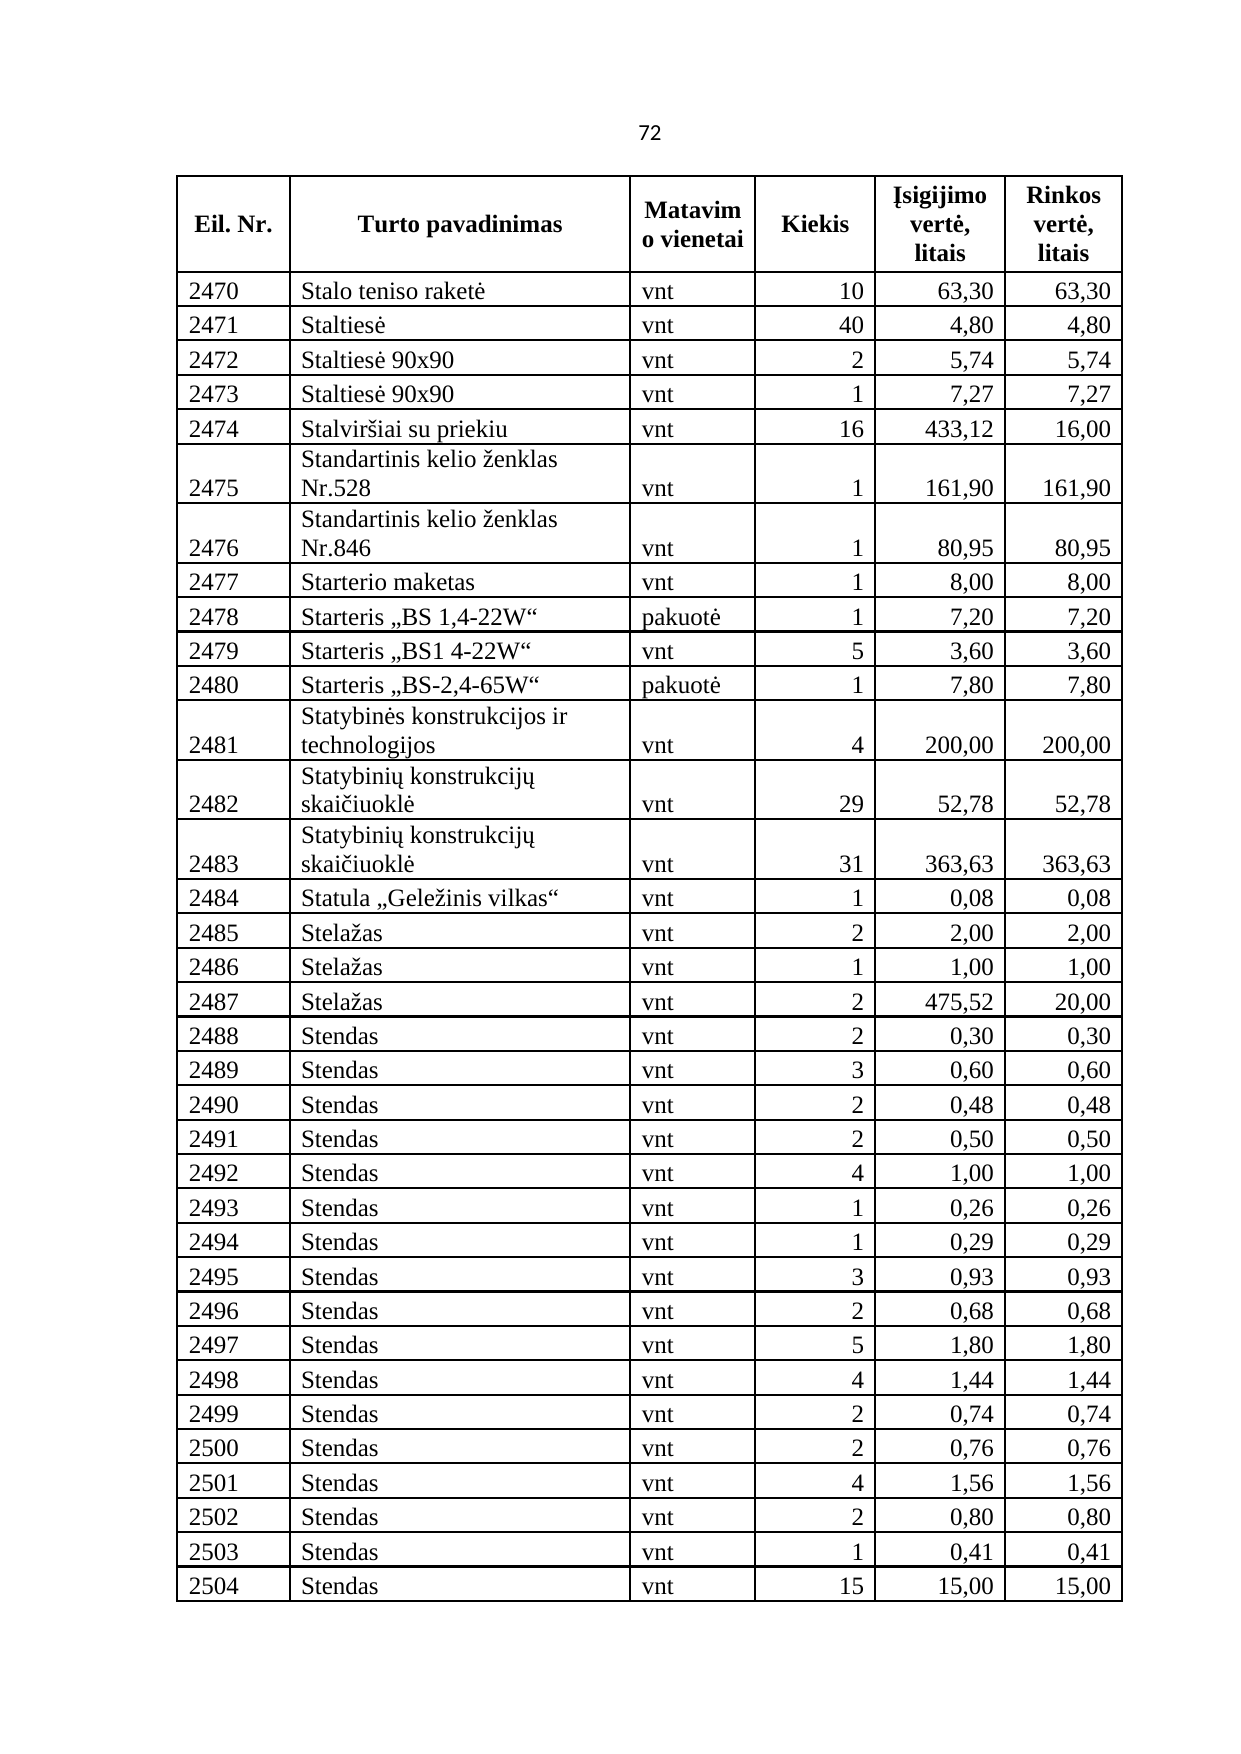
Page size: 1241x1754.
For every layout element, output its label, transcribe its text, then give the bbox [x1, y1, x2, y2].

table_cell 2473 [178, 376, 289, 408]
table_cell 1,56 [1006, 1464, 1121, 1497]
table_cell 2 [756, 1121, 874, 1153]
table_cell Stendas [291, 1396, 629, 1428]
table_cell 0,76 [876, 1430, 1004, 1462]
table_cell vnt [631, 1155, 754, 1187]
table_cell Standartinis kelio ženklas Nr.846 [291, 504, 629, 562]
table_cell 63,30 [1006, 273, 1121, 305]
table_cell 2488 [178, 1018, 289, 1050]
table_cell 1 [756, 1533, 874, 1565]
table_cell 363,63 [1006, 820, 1121, 878]
table_cell 80,95 [1006, 504, 1121, 562]
table_cell vnt [631, 1533, 754, 1565]
table_cell vnt [631, 504, 754, 562]
table_cell 2 [756, 1018, 874, 1050]
table_cell 0,29 [876, 1224, 1004, 1256]
table_cell 2500 [178, 1430, 289, 1462]
table_cell 2497 [178, 1327, 289, 1359]
table_cell pakuotė [631, 598, 754, 630]
table_cell 4 [756, 1464, 874, 1497]
table_cell Stendas [291, 1568, 629, 1600]
table_cell 2490 [178, 1086, 289, 1118]
table_cell vnt [631, 1464, 754, 1497]
table_cell 4 [756, 1155, 874, 1187]
table_cell 1 [756, 445, 874, 502]
table_cell 5 [756, 1327, 874, 1359]
table_cell 2503 [178, 1533, 289, 1565]
table_cell 161,90 [876, 445, 1004, 502]
table_cell vnt [631, 1361, 754, 1393]
table_cell 0,80 [1006, 1499, 1121, 1531]
table_cell Stelažas [291, 914, 629, 947]
table_cell 2474 [178, 410, 289, 442]
table_cell 8,00 [1006, 564, 1121, 596]
table_cell 7,80 [1006, 667, 1121, 699]
table_cell 2499 [178, 1396, 289, 1428]
table_cell 2493 [178, 1189, 289, 1222]
table_cell 52,78 [876, 761, 1004, 818]
table_cell Starteris „BS 1,4-22W“ [291, 598, 629, 630]
table_cell 0,76 [1006, 1430, 1121, 1462]
table_cell 2504 [178, 1568, 289, 1600]
table_cell Standartinis kelio ženklas Nr.528 [291, 445, 629, 502]
table_cell 2 [756, 914, 874, 947]
table_cell 7,80 [876, 667, 1004, 699]
table_cell 0,48 [1006, 1086, 1121, 1118]
table_cell 1,00 [876, 1155, 1004, 1187]
table_cell Stendas [291, 1361, 629, 1393]
table_cell 2491 [178, 1121, 289, 1153]
table_cell Stendas [291, 1464, 629, 1497]
table_cell 10 [756, 273, 874, 305]
table_cell Statula „Geležinis vilkas“ [291, 880, 629, 912]
table_cell 2470 [178, 273, 289, 305]
table_cell 2 [756, 341, 874, 374]
table_cell 0,68 [1006, 1293, 1121, 1325]
table_cell 0,60 [876, 1052, 1004, 1084]
table_cell 3,60 [876, 633, 1004, 665]
table_cell 1,44 [1006, 1361, 1121, 1393]
table_cell 2 [756, 1086, 874, 1118]
table_cell Stendas [291, 1121, 629, 1153]
table_cell 2484 [178, 880, 289, 912]
table_header Rinkos vertė, litais [1006, 177, 1121, 271]
table_cell 200,00 [876, 701, 1004, 759]
table_cell Stalviršiai su priekiu [291, 410, 629, 442]
table_cell Stendas [291, 1258, 629, 1290]
table_cell vnt [631, 983, 754, 1015]
table_cell 2489 [178, 1052, 289, 1084]
table_cell 2480 [178, 667, 289, 699]
table_cell 16 [756, 410, 874, 442]
table_cell 0,08 [876, 880, 1004, 912]
table_cell Stendas [291, 1155, 629, 1187]
table_cell 63,30 [876, 273, 1004, 305]
table_cell 2485 [178, 914, 289, 947]
table_cell 7,27 [1006, 376, 1121, 408]
table_cell 0,93 [1006, 1258, 1121, 1290]
table_cell 433,12 [876, 410, 1004, 442]
table_cell 0,68 [876, 1293, 1004, 1325]
table_cell Statybinės konstrukcijos ir technologijos [291, 701, 629, 759]
table_cell 4,80 [1006, 307, 1121, 339]
table_cell Starteris „BS1 4-22W“ [291, 633, 629, 665]
table_cell Stelažas [291, 983, 629, 1015]
table_cell vnt [631, 376, 754, 408]
table_cell 2502 [178, 1499, 289, 1531]
table_cell 1,00 [1006, 1155, 1121, 1187]
table_cell 4 [756, 701, 874, 759]
table_cell 2476 [178, 504, 289, 562]
table_cell pakuotė [631, 667, 754, 699]
table_cell 2 [756, 1293, 874, 1325]
table_header Kiekis [756, 177, 874, 271]
table_header Eil. Nr. [178, 177, 289, 271]
table_cell 2475 [178, 445, 289, 502]
table_cell Stendas [291, 1293, 629, 1325]
table_cell vnt [631, 410, 754, 442]
table_cell 2 [756, 983, 874, 1015]
table_cell vnt [631, 1018, 754, 1050]
table_cell 1,80 [1006, 1327, 1121, 1359]
table_cell 0,29 [1006, 1224, 1121, 1256]
table_cell 5,74 [1006, 341, 1121, 374]
table_cell 1 [756, 564, 874, 596]
table_cell 31 [756, 820, 874, 878]
table_cell vnt [631, 445, 754, 502]
table_cell 0,80 [876, 1499, 1004, 1531]
table_cell 2498 [178, 1361, 289, 1393]
table_cell 4 [756, 1361, 874, 1393]
table_header Matavimo vienetai [631, 177, 754, 271]
table_cell 1,00 [1006, 949, 1121, 981]
table_cell 2477 [178, 564, 289, 596]
table_cell Stendas [291, 1533, 629, 1565]
table_cell 15 [756, 1568, 874, 1600]
table_cell 1 [756, 504, 874, 562]
table_cell 3 [756, 1052, 874, 1084]
table_cell Statybinių konstrukcijų skaičiuoklė [291, 820, 629, 878]
table_cell vnt [631, 307, 754, 339]
table_cell 7,20 [876, 598, 1004, 630]
table_cell 0,41 [876, 1533, 1004, 1565]
table_header Turto pavadinimas [291, 177, 629, 271]
table_cell 2501 [178, 1464, 289, 1497]
table_cell vnt [631, 1327, 754, 1359]
table_cell vnt [631, 914, 754, 947]
table_cell 52,78 [1006, 761, 1121, 818]
table_cell Stendas [291, 1052, 629, 1084]
table_cell vnt [631, 341, 754, 374]
table_cell 5,74 [876, 341, 1004, 374]
table_cell 3 [756, 1258, 874, 1290]
table_cell 1 [756, 949, 874, 981]
table_cell vnt [631, 1293, 754, 1325]
table_cell Stendas [291, 1499, 629, 1531]
table_cell 2,00 [1006, 914, 1121, 947]
table_cell 1 [756, 1189, 874, 1222]
table_cell vnt [631, 880, 754, 912]
table_cell 40 [756, 307, 874, 339]
table_cell vnt [631, 701, 754, 759]
table_cell 0,74 [1006, 1396, 1121, 1428]
table_cell vnt [631, 1499, 754, 1531]
table_cell Stalo teniso raketė [291, 273, 629, 305]
table_cell 363,63 [876, 820, 1004, 878]
table_cell Stelažas [291, 949, 629, 981]
table_cell 2494 [178, 1224, 289, 1256]
table_cell 0,60 [1006, 1052, 1121, 1084]
table_cell vnt [631, 1224, 754, 1256]
table_cell vnt [631, 949, 754, 981]
table_cell 80,95 [876, 504, 1004, 562]
table_cell Staltiesė 90x90 [291, 376, 629, 408]
table_cell 0,50 [876, 1121, 1004, 1153]
table_cell Staltiesė [291, 307, 629, 339]
table_cell 2 [756, 1499, 874, 1531]
table_cell 0,30 [876, 1018, 1004, 1050]
table_cell 1,56 [876, 1464, 1004, 1497]
table_cell 0,26 [1006, 1189, 1121, 1222]
table_cell vnt [631, 273, 754, 305]
table_cell Stendas [291, 1224, 629, 1256]
table_cell 8,00 [876, 564, 1004, 596]
table_cell 1 [756, 598, 874, 630]
table_cell vnt [631, 1258, 754, 1290]
table_cell 2495 [178, 1258, 289, 1290]
table_cell Stendas [291, 1018, 629, 1050]
table_cell Stendas [291, 1430, 629, 1462]
table_cell vnt [631, 820, 754, 878]
table_cell Starterio maketas [291, 564, 629, 596]
table_cell 1 [756, 667, 874, 699]
table_cell 2496 [178, 1293, 289, 1325]
table_cell 2479 [178, 633, 289, 665]
table_cell 0,26 [876, 1189, 1004, 1222]
table_cell 2472 [178, 341, 289, 374]
table_cell vnt [631, 1396, 754, 1428]
table_cell vnt [631, 1086, 754, 1118]
table_cell 1,80 [876, 1327, 1004, 1359]
table_cell 475,52 [876, 983, 1004, 1015]
table_cell vnt [631, 761, 754, 818]
table_cell 1,44 [876, 1361, 1004, 1393]
table_cell 200,00 [1006, 701, 1121, 759]
table_cell 1 [756, 880, 874, 912]
table_cell 2 [756, 1430, 874, 1462]
table_cell 3,60 [1006, 633, 1121, 665]
table_cell 2483 [178, 820, 289, 878]
table_cell 15,00 [1006, 1568, 1121, 1600]
table_cell 0,08 [1006, 880, 1121, 912]
table_cell 1 [756, 1224, 874, 1256]
table_cell vnt [631, 1052, 754, 1084]
table_cell 2478 [178, 598, 289, 630]
table_cell 29 [756, 761, 874, 818]
table_cell 0,30 [1006, 1018, 1121, 1050]
table_cell 7,20 [1006, 598, 1121, 630]
table_cell 0,93 [876, 1258, 1004, 1290]
table_cell Stendas [291, 1327, 629, 1359]
table_cell 16,00 [1006, 410, 1121, 442]
table_cell 0,74 [876, 1396, 1004, 1428]
table_cell vnt [631, 1430, 754, 1462]
table_cell 2481 [178, 701, 289, 759]
table_cell 4,80 [876, 307, 1004, 339]
table_cell 20,00 [1006, 983, 1121, 1015]
table_header Įsigijimo vertė, litais [876, 177, 1004, 271]
table_cell Starteris „BS-2,4-65W“ [291, 667, 629, 699]
table_cell Stendas [291, 1086, 629, 1118]
table_cell 2471 [178, 307, 289, 339]
table_cell 0,50 [1006, 1121, 1121, 1153]
table_cell 2,00 [876, 914, 1004, 947]
table_cell 161,90 [1006, 445, 1121, 502]
table_cell 1 [756, 376, 874, 408]
table_cell Stendas [291, 1189, 629, 1222]
table_cell 2482 [178, 761, 289, 818]
table_cell 2487 [178, 983, 289, 1015]
table_cell 1,00 [876, 949, 1004, 981]
table_cell 7,27 [876, 376, 1004, 408]
table_cell 15,00 [876, 1568, 1004, 1600]
table_cell vnt [631, 564, 754, 596]
table_cell 0,48 [876, 1086, 1004, 1118]
table_cell vnt [631, 1189, 754, 1222]
table_cell 2486 [178, 949, 289, 981]
table_cell 0,41 [1006, 1533, 1121, 1565]
table_cell Staltiesė 90x90 [291, 341, 629, 374]
table_cell vnt [631, 633, 754, 665]
table_cell Statybinių konstrukcijų skaičiuoklė [291, 761, 629, 818]
table_cell vnt [631, 1121, 754, 1153]
table_cell vnt [631, 1568, 754, 1600]
table_cell 2492 [178, 1155, 289, 1187]
table_cell 5 [756, 633, 874, 665]
table_cell 2 [756, 1396, 874, 1428]
